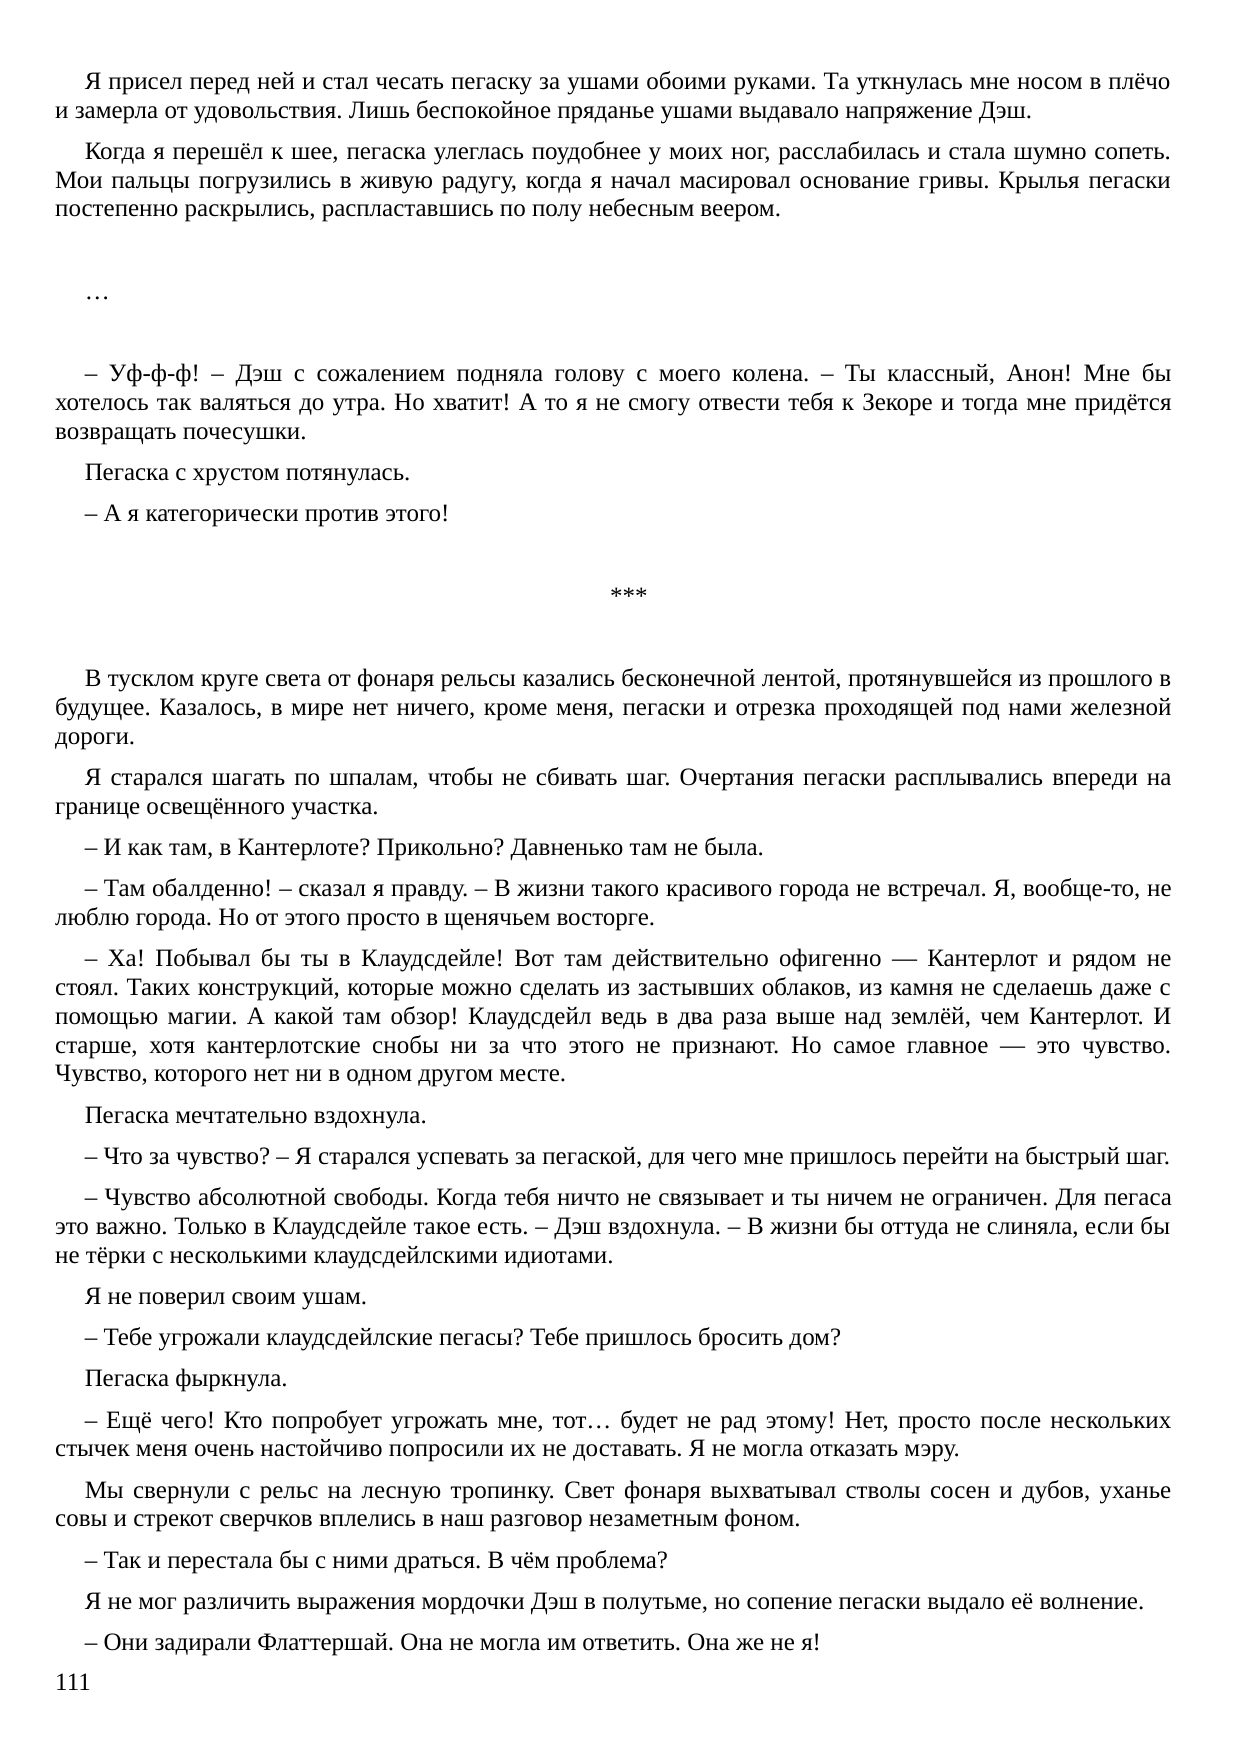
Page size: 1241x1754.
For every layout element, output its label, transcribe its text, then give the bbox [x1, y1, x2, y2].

text – Там обалденно! – сказал я правду. – В жизни такого красивого города не встречал. Я, вообще-то, не люблю города. Но от этого просто в щенячьем восторге. [55, 873, 1173, 931]
text – Ещё чего! Кто попробует угрожать мне, тот… будет не рад этому! Нет, просто после нескольких стычек меня очень настойчиво попросили их не доставать. Я не могла отказать мэру. [55, 1405, 1173, 1462]
text – Ха! Побывал бы ты в Клаудсдейле! Вот там действительно офигенно — Кантерлот и рядом не стоял. Таких конструкций, которые можно сделать из застывших облаков, из камня не сделаешь даже с помощью магии. А какой там обзор! Клаудсдейл ведь в два раза выше над землёй, чем Кантерлот. И старше, хотя кантерлотские снобы ни за что этого не признают. Но самое главное — это чувство. Чувство, которого нет ни в одном другом месте. [55, 943, 1173, 1087]
text Я не поверил своим ушам. [55, 1281, 1173, 1310]
text Я не мог различить выражения мордочки Дэш в полутьме, но сопение пегаски выдало её волнение. [55, 1586, 1173, 1615]
text … [55, 276, 1173, 305]
text Когда я перешёл к шее, пегаска улеглась поудобнее у моих ног, расслабилась и стала шумно сопеть. Мои пальцы погрузились в живую радугу, когда я начал масировал основание гривы. Крылья пегаски постепенно раскрылись, распластавшись по полу небесным веером. [55, 136, 1173, 222]
text – Они задирали Флаттершай. Она не могла им ответить. Она же не я! [55, 1627, 1173, 1656]
text Пегаска с хрустом потянулась. [55, 457, 1173, 486]
text – Чувство абсолютной свободы. Когда тебя ничто не связывает и ты ничем не ограничен. Для пегаса это важно. Только в Клаудсдейле такое есть. – Дэш вздохнула. – В жизни бы оттуда не слиняла, если бы не тёрки с несколькими клаудсдейлскими идиотами. [55, 1182, 1173, 1268]
text Пегаска фыркнула. [55, 1363, 1173, 1392]
text Пегаска мечтательно вздохнула. [55, 1100, 1173, 1128]
text – Тебе угрожали клаудсдейлские пегасы? Тебе пришлось бросить дом? [55, 1322, 1173, 1351]
text – Так и перестала бы с ними драться. В чём проблема? [55, 1545, 1173, 1573]
text – Уф-ф-ф! – Дэш с сожалением подняла голову с моего колена. – Ты классный, Анон! Мне бы хотелось так валяться до утра. Но хватит! А то я не смогу отвести тебя к Зекоре и тогда мне придётся возвращать почесушки. [55, 358, 1173, 445]
text *** [55, 581, 1173, 610]
text – Что за чувство? – Я старался успевать за пегаской, для чего мне пришлось перейти на быстрый шаг. [55, 1141, 1173, 1170]
text Я присел перед ней и стал чесать пегаску за ушами обоими руками. Та уткнулась мне носом в плёчо и замерла от удовольствия. Лишь беспокойное пряданье ушами выдавало напряжение Дэш. [55, 66, 1173, 123]
text В тусклом круге света от фонаря рельсы казались бесконечной лентой, протянувшейся из прошлого в будущее. Казалось, в мире нет ничего, кроме меня, пегаски и отрезка проходящей под нами железной дороги. [55, 663, 1173, 750]
text – А я категорически против этого! [55, 498, 1173, 527]
text Я старался шагать по шпалам, чтобы не сбивать шаг. Очертания пегаски расплывались впереди на границе освещённого участка. [55, 762, 1173, 820]
text – И как там, в Кантерлоте? Прикольно? Давненько там не была. [55, 832, 1173, 861]
text Мы свернули с рельс на лесную тропинку. Свет фонаря выхватывал стволы сосен и дубов, уханье совы и стрекот сверчков вплелись в наш разговор незаметным фоном. [55, 1475, 1173, 1532]
